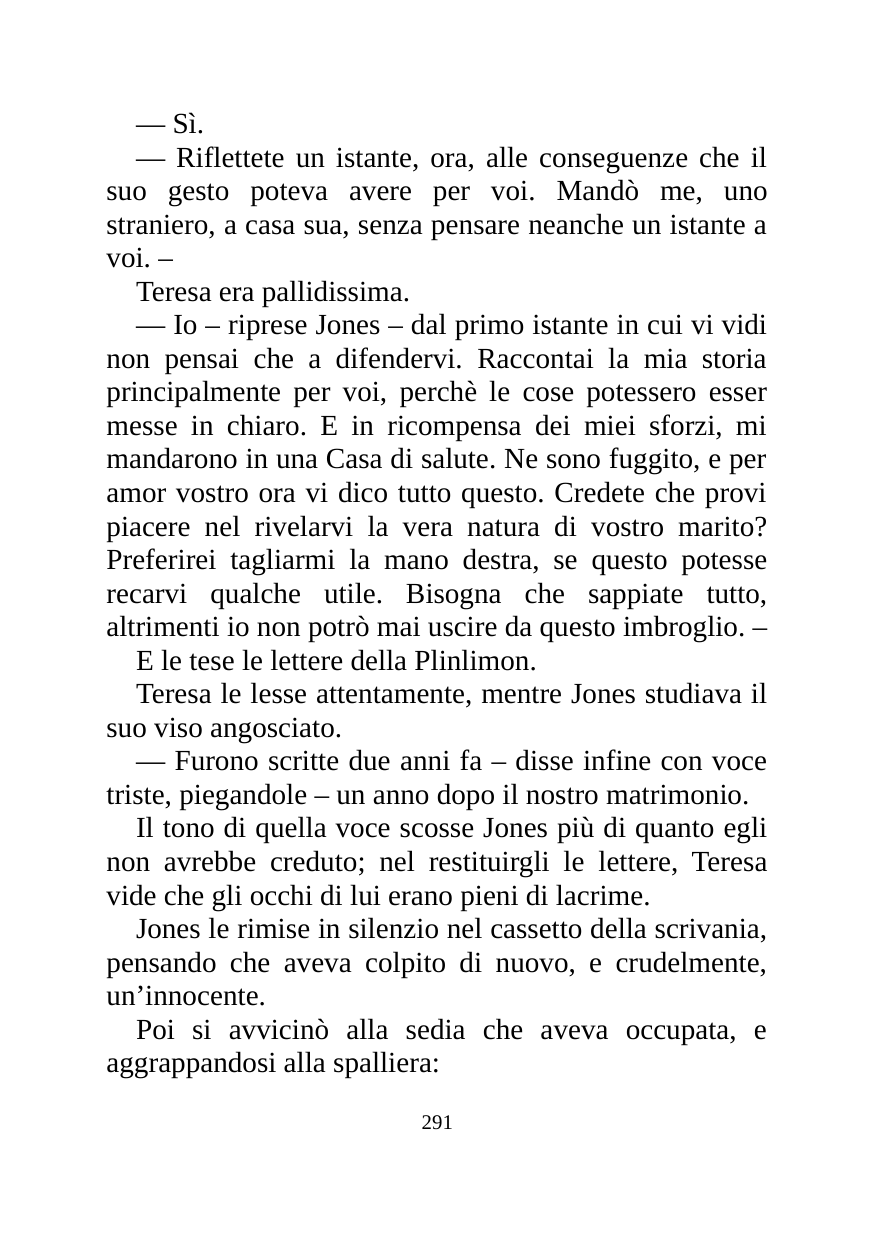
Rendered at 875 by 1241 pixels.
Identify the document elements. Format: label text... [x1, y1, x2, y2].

text — Sì. [106, 106, 768, 140]
text Jones le rimise in silenzio nel cassetto della scrivania, pensando che aveva colpito di nuovo, e crudelmente, un’innocente. [106, 911, 768, 1012]
text Teresa era pallidissima. [106, 274, 768, 307]
text Teresa le lesse attentamente, mentre Jones studiava il suo viso angosciato. [106, 676, 768, 743]
text E le tese le lettere della Plinlimon. [106, 643, 768, 676]
text Il tono di quella voce scosse Jones più di quanto egli non avrebbe creduto; nel restituirgli le lettere, Teresa vide che gli occhi di lui erano pieni di lacrime. [106, 811, 768, 911]
text Poi si avvicinò alla sedia che aveva occupata, e aggrappandosi alla spalliera: [106, 1012, 768, 1079]
text — Io – riprese Jones – dal primo istante in cui vi vidi non pensai che a difendervi. Raccontai la mia storia principalmente per voi, perchè le cose potessero esser messe in chiaro. E in ricompensa dei miei sforzi, mi mandarono in una Casa di salute. Ne sono fuggito, e per amor vostro ora vi dico tutto questo. Credete che provi piacere nel rivelarvi la vera natura di vostro marito? Preferirei tagliarmi la mano destra, se questo potesse recarvi qualche utile. Bisogna che sappiate tutto, altrimenti io non potrò mai uscire da questo imbroglio. – [106, 307, 768, 643]
text — Furono scritte due anni fa – disse infine con voce triste, piegandole – un anno dopo il nostro matrimonio. [106, 743, 768, 811]
text — Riflettete un istante, ora, alle conseguenze che il suo gesto poteva avere per voi. Mandò me, uno straniero, a casa sua, senza pensare neanche un istante a voi. – [106, 140, 768, 274]
